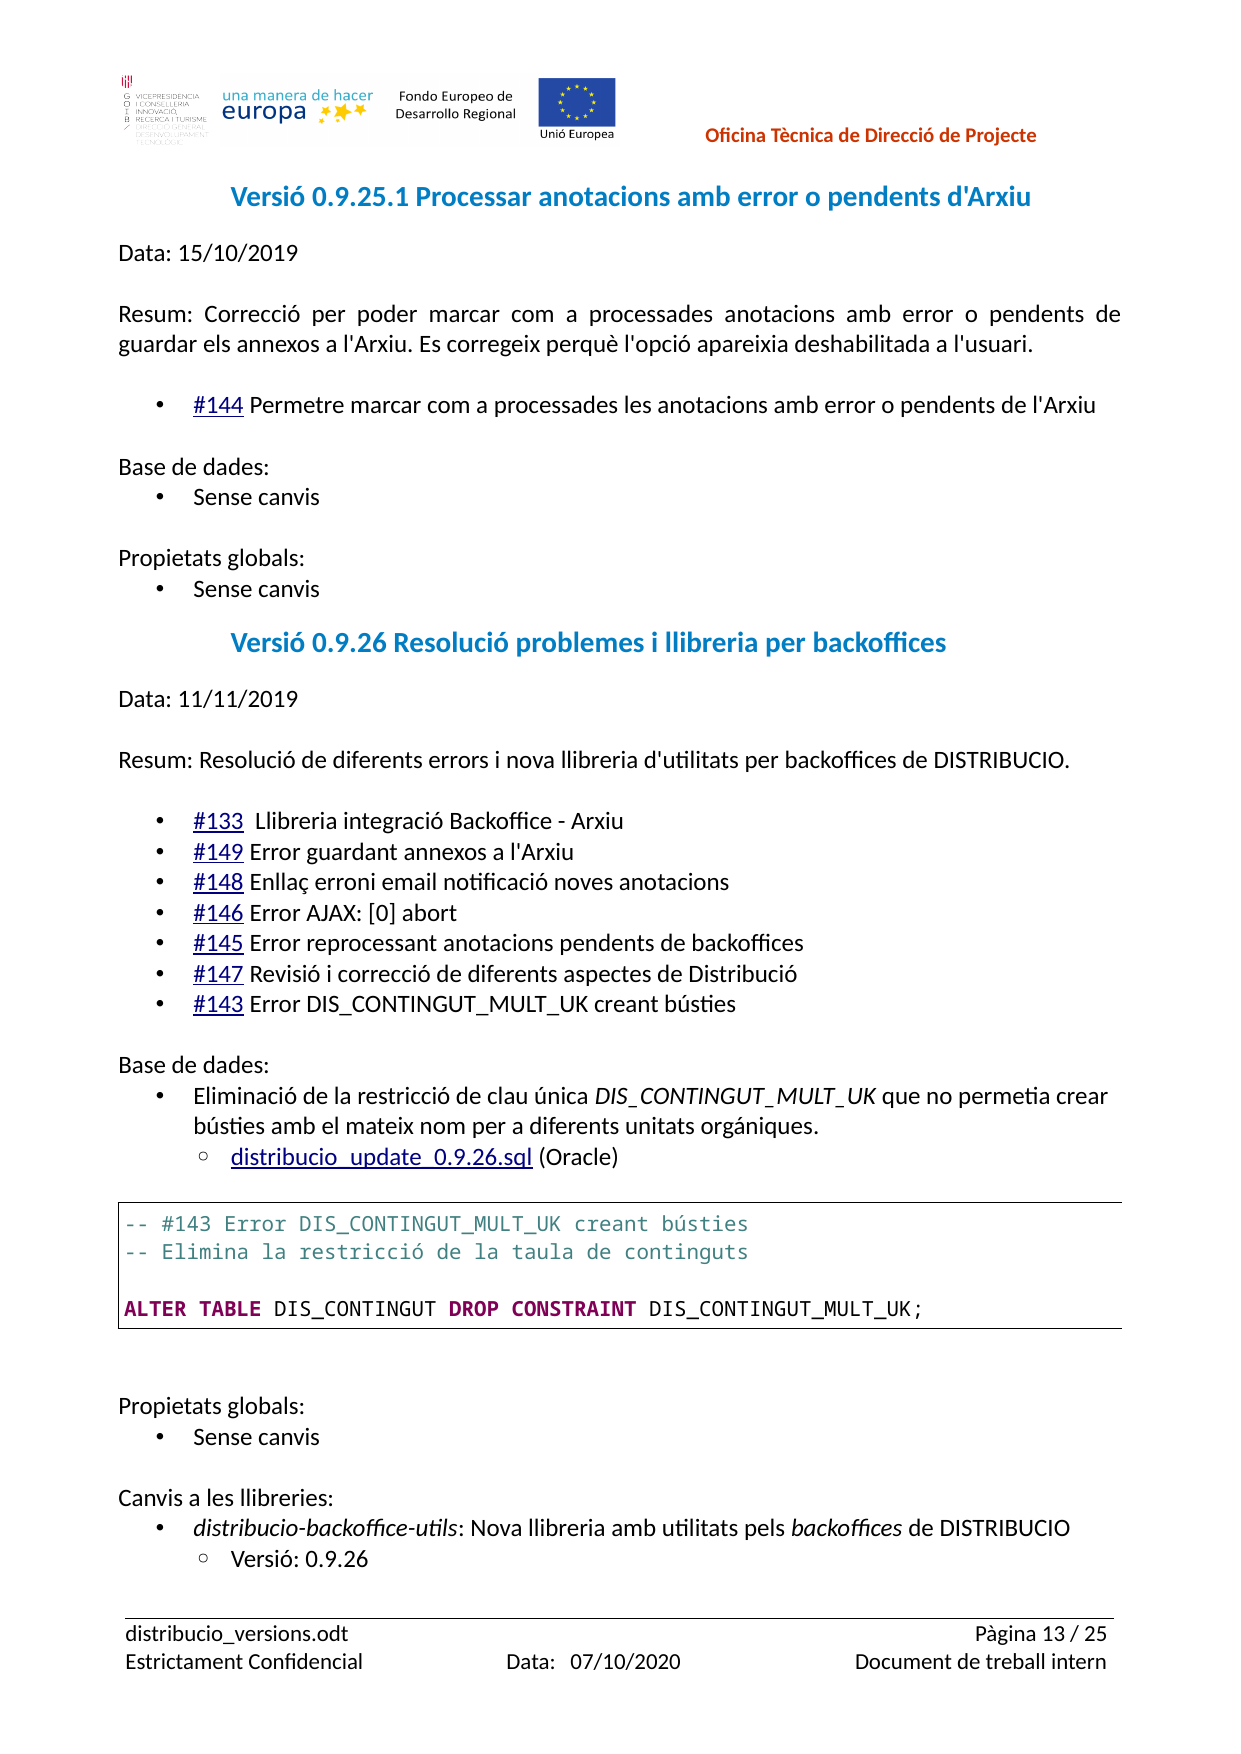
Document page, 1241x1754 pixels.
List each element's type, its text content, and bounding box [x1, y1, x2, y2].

list #149 Error guardant annexos a l'Arxiu [156, 836, 1122, 866]
list distribucio_update_0.9.26.sql (Oracle) [193, 1141, 1122, 1171]
list #145 Error reprocessant anotacions pendents de backoffices [156, 927, 1122, 958]
text Canvis a les llibreries: [118, 1482, 1122, 1512]
text Base de dades: [118, 451, 1122, 481]
list #148 Enllaç erroni email notificació noves anotacions [156, 866, 1122, 897]
text Base de dades: [118, 1049, 1122, 1080]
list #144 Permetre marcar com a processades les anotacions amb error o pendents de l'Arxiu [156, 389, 1122, 420]
text Propietats globals: [118, 542, 1122, 573]
list Sense canvis [156, 481, 1122, 512]
list Versió: 0.9.26 [193, 1543, 1122, 1573]
text Resum: Resolució de diferents errors i nova llibreria d'utilitats per backoffices de DISTRIBUCIO. [118, 744, 1122, 775]
list Eliminació de la restricció de clau única DIS_CONTINGUT_MULT_UK que no permetia crear bústies amb el mateix nom per a diferents unitats orgániques. [156, 1080, 1122, 1141]
subtitle Versió 0.9.26 Resolució problemes i llibreria per backoffices [153, 624, 1122, 659]
text Data: 11/11/2019 [118, 683, 1122, 714]
picture [118, 73, 213, 147]
list #143 Error DIS_CONTINGUT_MULT_UK creant bústies [156, 988, 1122, 1019]
subtitle Versió 0.9.25.1 Processar anotacions amb error o pendents d'Arxiu [153, 178, 1122, 213]
list Sense canvis [156, 1421, 1122, 1451]
text Data: 15/10/2019 [118, 237, 1122, 267]
text Resum: Correcció per poder marcar com a processades anotacions amb error o pendents de guardar els annexos a l'Arxiu. Es corregeix perquè l'opció apareixia deshabilitada a l'usuari. [118, 298, 1122, 359]
list #147 Revisió i correcció de diferents aspectes de Distribució [156, 958, 1122, 988]
list #146 Error AJAX: [0] abort [156, 897, 1122, 927]
text Propietats globals: [118, 1390, 1122, 1421]
table_header -- #143 Error DIS_CONTINGUT_MULT_UK creant bústies -- Elimina la restricció de la taula de continguts ALTER TABLE DIS_CONTINGUT DROP CONSTRAINT DIS_CONTINGUT_MULT_UK; [119, 1203, 1122, 1328]
picture [219, 73, 621, 147]
list distribucio-backoffice-utils: Nova llibreria amb utilitats pels backoffices de DISTRIBUCIO [156, 1512, 1122, 1543]
list #133 Llibreria integració Backoffice - Arxiu [156, 805, 1122, 836]
list Sense canvis [156, 573, 1122, 603]
